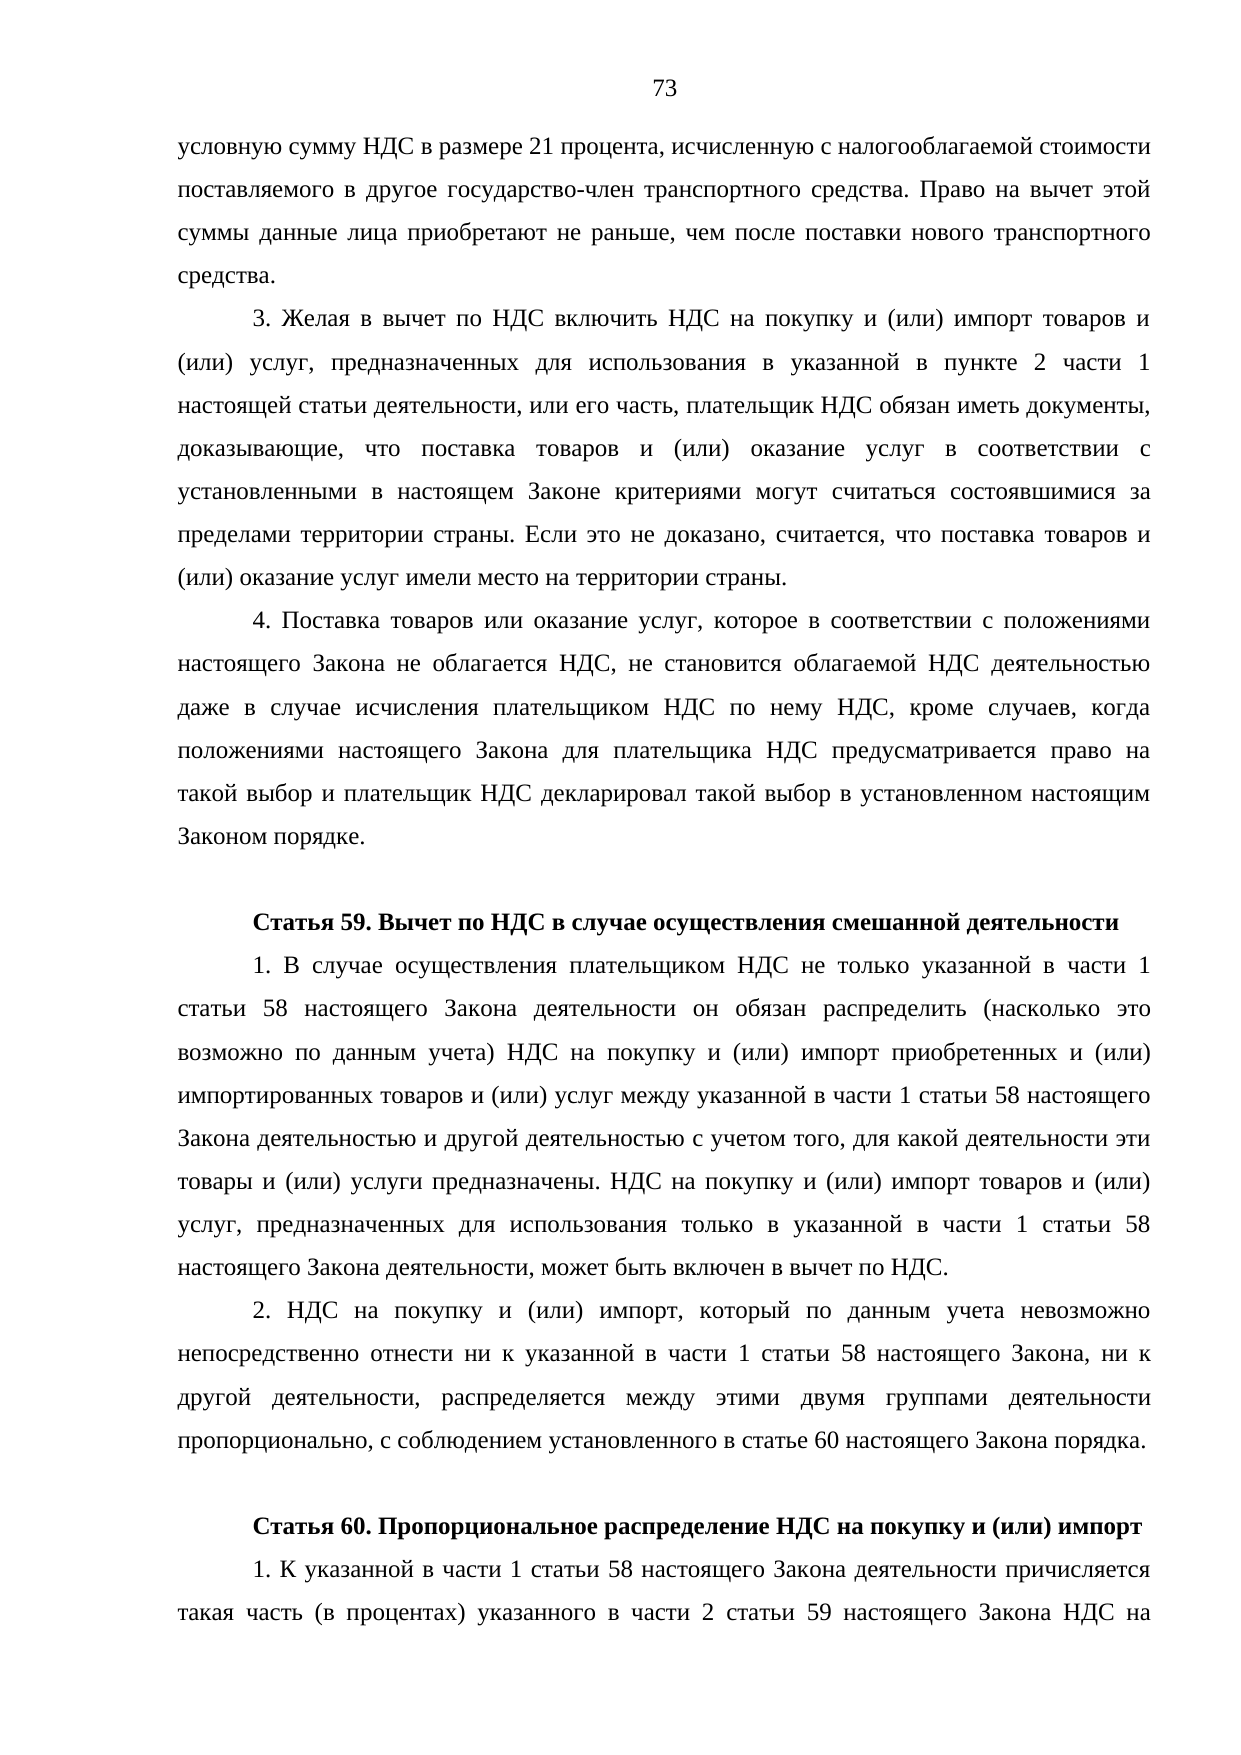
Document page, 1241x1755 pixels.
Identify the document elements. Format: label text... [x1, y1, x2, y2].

text Статья 59. Вычет по НДС в случае осуществления смешанной деятельности [177, 907, 1152, 936]
text 1. В случае осуществления плательщиком НДС не только указанной в части 1 статьи 58 настоящего Закона деятельности он обязан распределить (насколько это возможно по данным учета) НДС на покупку и (или) импорт приобретенных и (или) импортированных товаров и (или) услуг между указанной в части 1 статьи 58 настоящего Закона деятельностью и другой деятельностью с учетом того, для какой деятельности эти товары и (или) услуги предназначены. НДС на покупку и (или) импорт товаров и (или) услуг, предназначенных для использования только в указанной в части 1 статьи 58 настоящего Закона деятельности, может быть включен в вычет по НДС. [177, 950, 1152, 1281]
text 2. НДС на покупку и (или) импорт, который по данным учета невозможно непосредственно отнести ни к указанной в части 1 статьи 58 настоящего Закона, ни к другой деятельности, распределяется между этими двумя группами деятельности пропорционально, с соблюдением установленного в статье 60 настоящего Закона порядка. [177, 1295, 1152, 1453]
text 1. К указанной в части 1 статьи 58 настоящего Закона деятельности причисляется такая часть (в процентах) указанного в части 2 статьи 59 настоящего Закона НДС на [177, 1554, 1152, 1626]
text 4. Поставка товаров или оказание услуг, которое в соответствии с положениями настоящего Закона не облагается НДС, не становится облагаемой НДС деятельностью даже в случае исчисления плательщиком НДС по нему НДС, кроме случаев, когда положениями настоящего Закона для плательщика НДС предусматривается право на такой выбор и плательщик НДС декларировал такой выбор в установленном настоящим Законом порядке. [177, 605, 1152, 850]
text Статья 60. Пропорциональное распределение НДС на покупку и (или) импорт [177, 1511, 1152, 1540]
text условную сумму НДС в размере 21 процента, исчисленную с налогооблагаемой стоимости поставляемого в другое государство-член транспортного средства. Право на вычет этой суммы данные лица приобретают не раньше, чем после поставки нового транспортного средства. [177, 131, 1152, 289]
text 3. Желая в вычет по НДС включить НДС на покупку и (или) импорт товаров и (или) услуг, предназначенных для использования в указанной в пункте 2 части 1 настоящей статьи деятельности, или его часть, плательщик НДС обязан иметь документы, доказывающие, что поставка товаров и (или) оказание услуг в соответствии с установленными в настоящем Законе критериями могут считаться состоявшимися за пределами территории страны. Если это не доказано, считается, что поставка товаров и (или) оказание услуг имели место на территории страны. [177, 303, 1152, 591]
